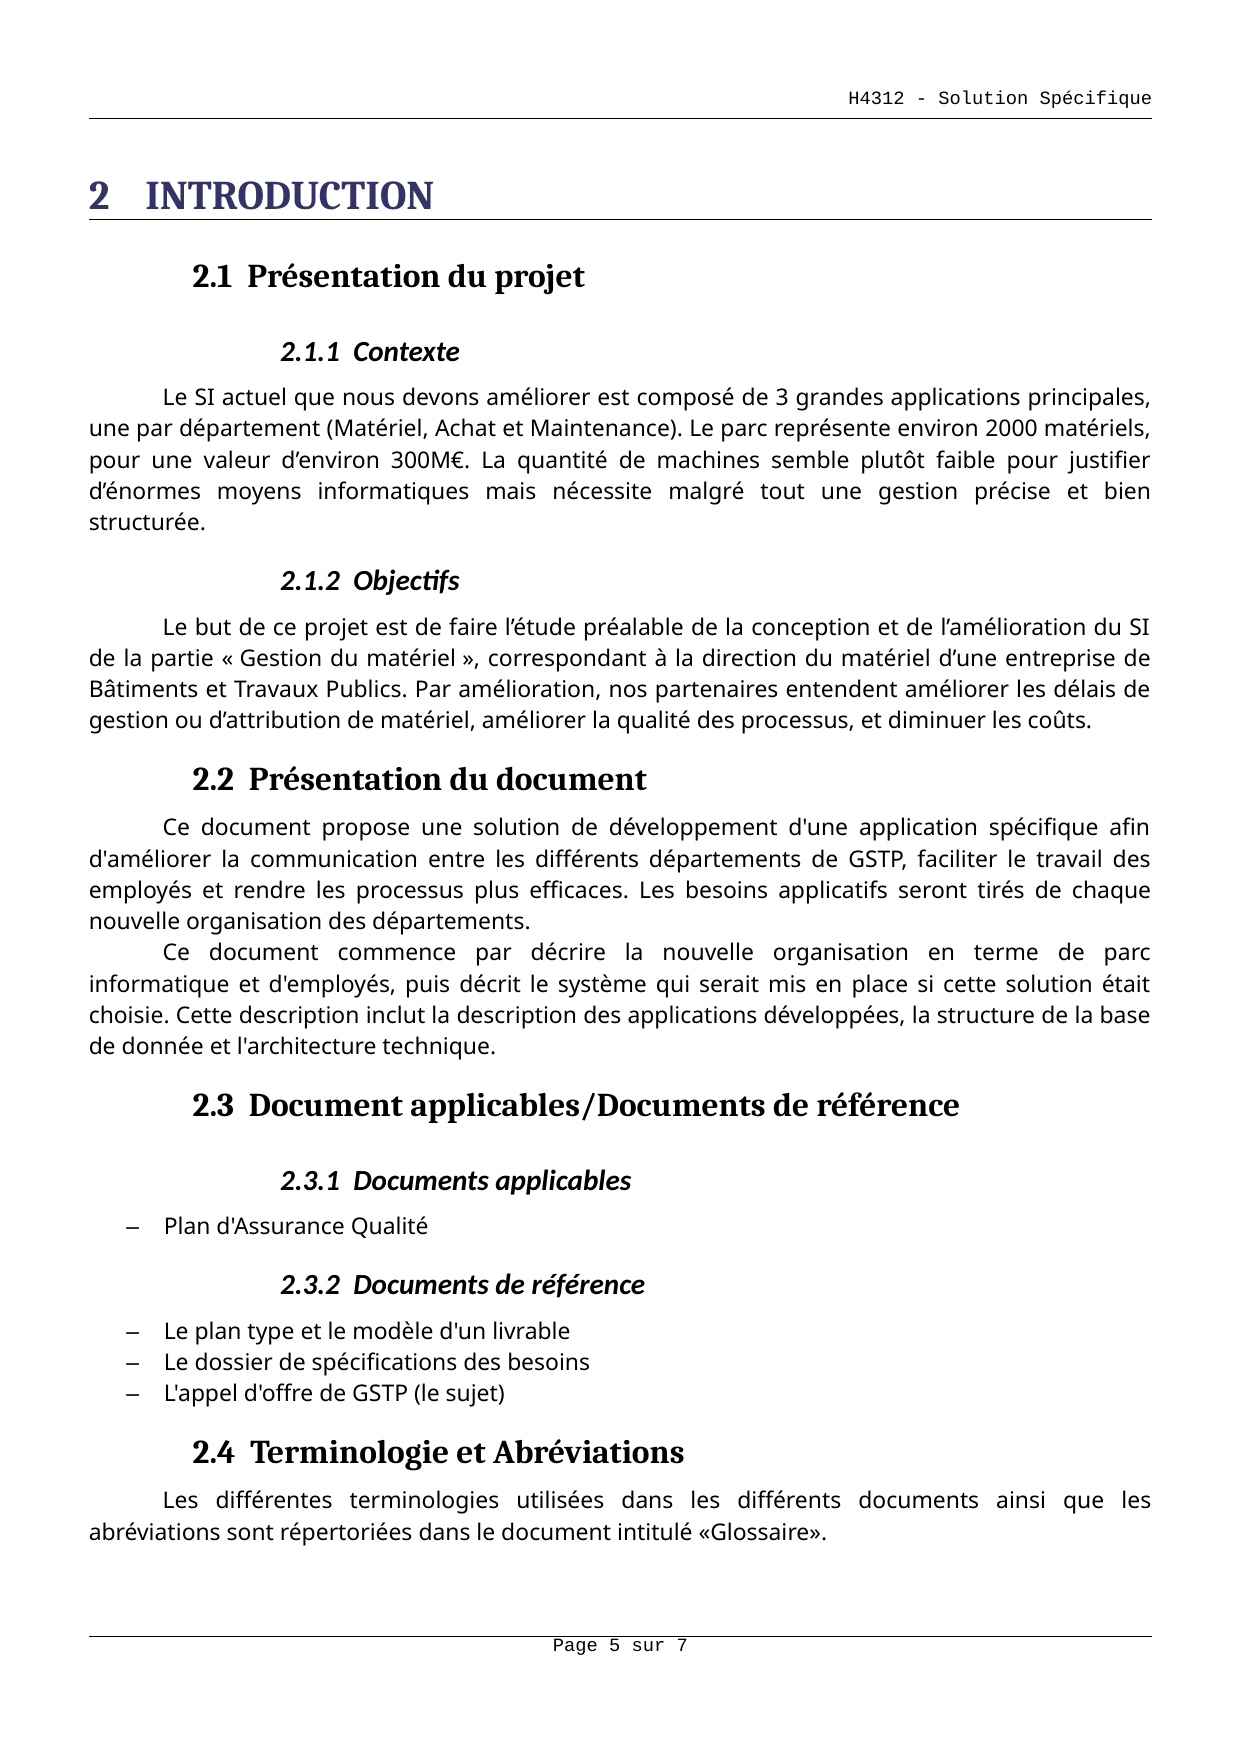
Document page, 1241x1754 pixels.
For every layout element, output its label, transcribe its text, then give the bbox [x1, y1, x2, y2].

text Ce document propose une solution de développement d'une application spécifique afin d'améliorer la communication entre les différents départements de GSTP, faciliter le travail des employés et rendre les processus plus efficaces. Les besoins applicatifs seront tirés de chaque nouvelle organisation des départements. [88, 811, 1152, 936]
text Le SI actuel que nous devons améliorer est composé de 3 grandes applications principales, une par département (Matériel, Achat et Maintenance). Le parc représente environ 2000 matériels, pour une valeur d’environ 300M€. La quantité de machines semble plutôt faible pour justifier d’énormes moyens informatiques mais nécessite malgré tout une gestion précise et bien structurée. [88, 381, 1152, 537]
text Les différentes terminologies utilisées dans les différents documents ainsi que les abréviations sont répertoriées dans le document intitulé «Glossaire». [88, 1484, 1152, 1547]
subtitle Documents de référence [280, 1266, 1152, 1302]
subtitle Objectifs [280, 562, 1152, 598]
subtitle Document applicables/Documents de référence [133, 1086, 1152, 1124]
text Le but de ce projet est de faire l’étude préalable de la conception et de l’amélioration du SI de la partie « Gestion du matériel », correspondant à la direction du matériel d’une entreprise de Bâtiments et Travaux Publics. Par amélioration, nos partenaires entendent améliorer les délais de gestion ou d’attribution de matériel, améliorer la qualité des processus, et diminuer les coûts. [88, 610, 1152, 735]
subtitle Terminologie et Abréviations [133, 1433, 1152, 1472]
list L'appel d'offre de GSTP (le sujet) [126, 1377, 1152, 1408]
text Ce document commence par décrire la nouvelle organisation en terme de parc informatique et d'employés, puis décrit le système qui serait mis en place si cette solution était choisie. Cette description inclut la description des applications développées, la structure de la base de donnée et l'architecture technique. [88, 936, 1152, 1061]
subtitle Présentation du projet [133, 257, 1152, 295]
list Le plan type et le modèle d'un livrable [126, 1314, 1152, 1346]
subtitle Présentation du document [133, 760, 1152, 799]
subtitle Introduction [88, 172, 1152, 219]
subtitle Documents applicables [280, 1162, 1152, 1198]
list Le dossier de spécifications des besoins [126, 1346, 1152, 1377]
list Plan d'Assurance Qualité [126, 1210, 1152, 1241]
subtitle Contexte [280, 333, 1152, 368]
